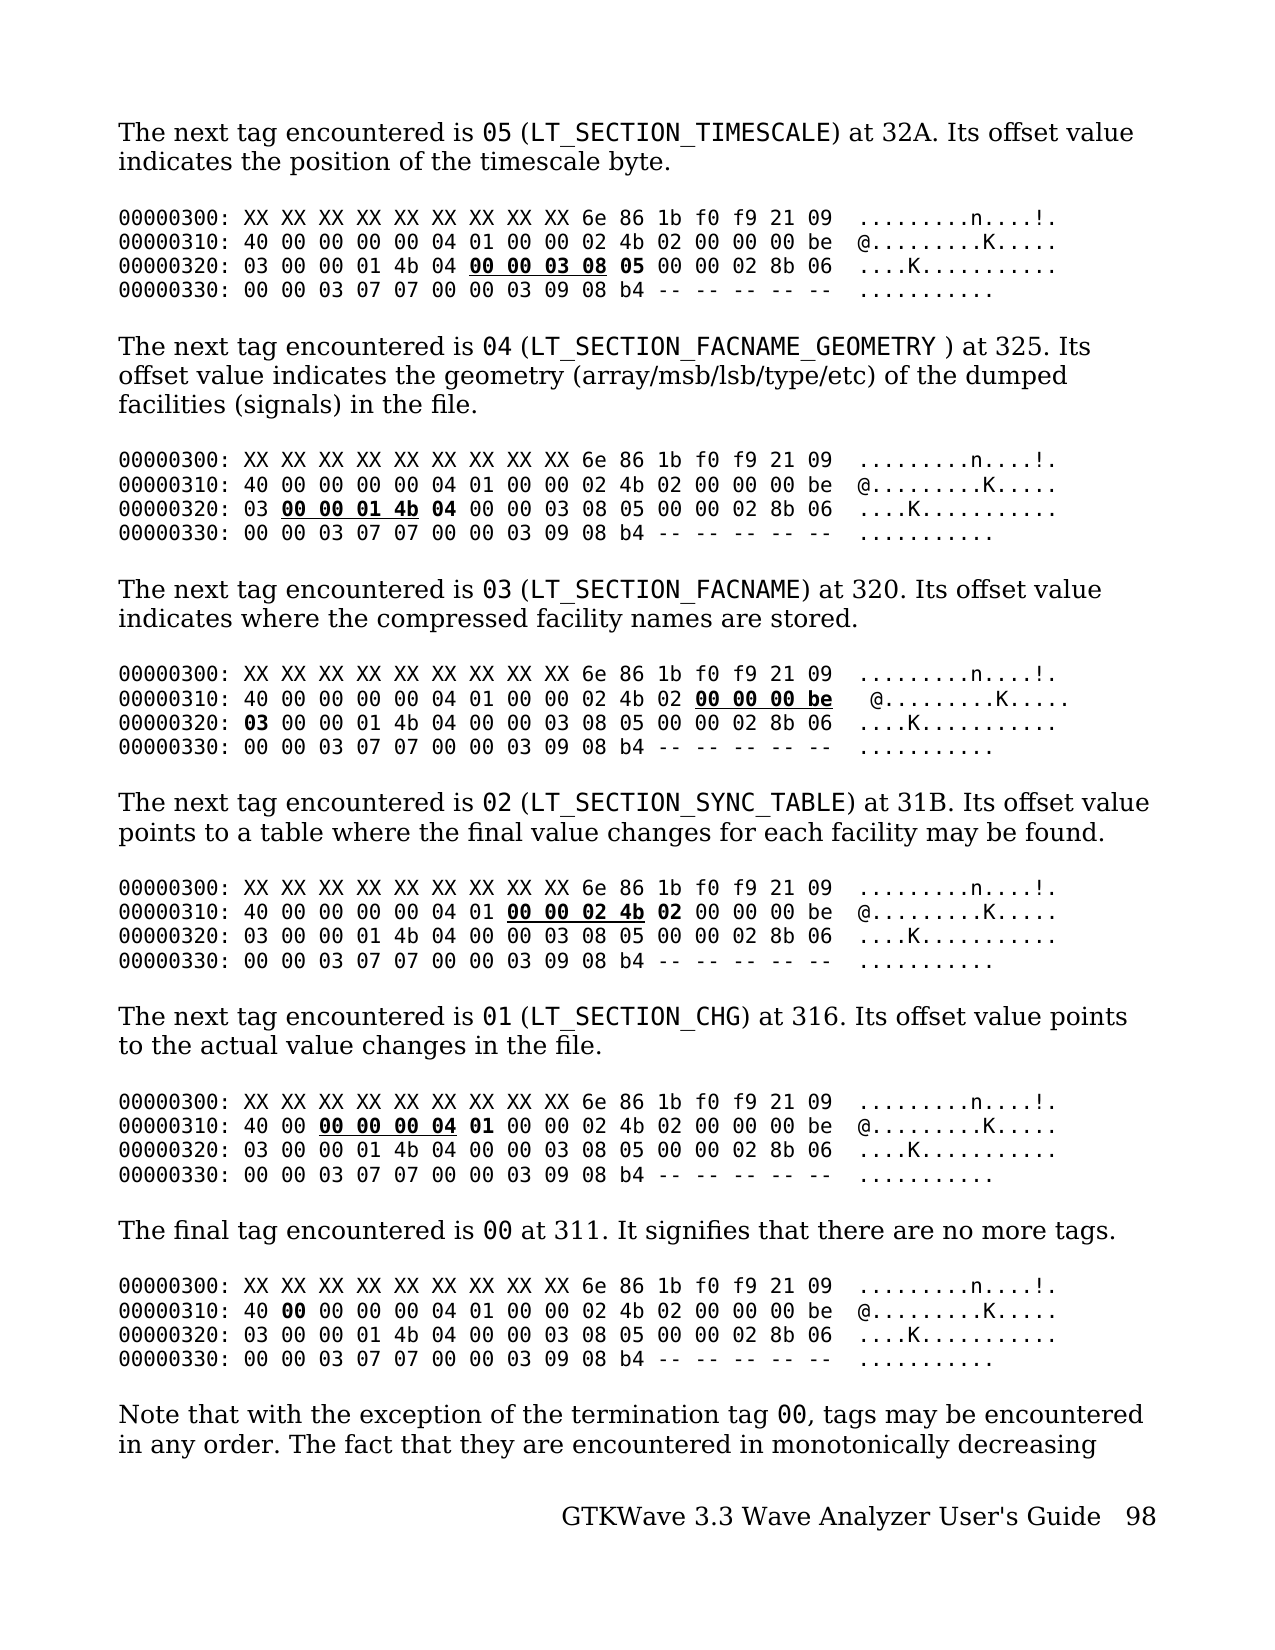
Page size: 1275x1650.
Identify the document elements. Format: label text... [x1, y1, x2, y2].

text The next tag encountered is 05 (LT_SECTION_TIMESCALE) at 32A. Its offset value indicates the position of the timescale byte. 00000300: XX XX XX XX XX XX XX XX XX 6e 86 1b f0 f9 21 09 .........n....!. 00000310: 40 00 00 00 00 04 01 00 00 02 4b 02 00 00 00 be @.........K..... 00000320: 03 00 00 01 4b 04 00 00 03 08 05 00 00 02 8b 06 ....K........... 00000330: 00 00 03 07 07 00 00 03 09 08 b4 -- -- -- -- -- ........... The next tag encountered is 04 (LT_SECTION_FACNAME_GEOMETRY ) at 325. Its offset value indicates the geometry (array/msb/lsb/type/etc) of the dumped facilities (signals) in the file. 00000300: XX XX XX XX XX XX XX XX XX 6e 86 1b f0 f9 21 09 .........n....!. 00000310: 40 00 00 00 00 04 01 00 00 02 4b 02 00 00 00 be @.........K..... 00000320: 03 00 00 01 4b 04 00 00 03 08 05 00 00 02 8b 06 ....K........... 00000330: 00 00 03 07 07 00 00 03 09 08 b4 -- -- -- -- -- ........... The next tag encountered is 03 (LT_SECTION_FACNAME) at 320. Its offset value indicates where the compressed facility names are stored. 00000300: XX XX XX XX XX XX XX XX XX 6e 86 1b f0 f9 21 09 .........n....!. 00000310: 40 00 00 00 00 04 01 00 00 02 4b 02 00 00 00 be @.........K..... 00000320: 03 00 00 01 4b 04 00 00 03 08 05 00 00 02 8b 06 ....K........... 00000330: 00 00 03 07 07 00 00 03 09 08 b4 -- -- -- -- -- ........... The next tag encountered is 02 (LT_SECTION_SYNC_TABLE) at 31B. Its offset value points to a table where the final value changes for each facility may be found. 00000300: XX XX XX XX XX XX XX XX XX 6e 86 1b f0 f9 21 09 .........n....!. 00000310: 40 00 00 00 00 04 01 00 00 02 4b 02 00 00 00 be @.........K..... 00000320: 03 00 00 01 4b 04 00 00 03 08 05 00 00 02 8b 06 ....K........... 00000330: 00 00 03 07 07 00 00 03 09 08 b4 -- -- -- -- -- ........... The next tag encountered is 01 (LT_SECTION_CHG) at 316. Its offset value points to the actual value changes in the file. 00000300: XX XX XX XX XX XX XX XX XX 6e 86 1b f0 f9 21 09 .........n....!. 00000310: 40 00 00 00 00 04 01 00 00 02 4b 02 00 00 00 be @.........K..... 00000320: 03 00 00 01 4b 04 00 00 03 08 05 00 00 02 8b 06 ....K........... 00000330: 00 00 03 07 07 00 00 03 09 08 b4 -- -- -- -- -- ........... The final tag encountered is 00 at 311. It signifies that there are no more tags. 00000300: XX XX XX XX XX XX XX XX XX 6e 86 1b f0 f9 21 09 .........n....!. 00000310: 40 00 00 00 00 04 01 00 00 02 4b 02 00 00 00 be @.........K..... 00000320: 03 00 00 01 4b 04 00 00 03 08 05 00 00 02 8b 06 ....K........... 00000330: 00 00 03 07 07 00 00 03 09 08 b4 -- -- -- -- -- ........... Note that with the exception of the termination tag 00, tags may be encountered in any order. The fact that they are encountered in monotonically decreasing [118, 118, 1157, 1459]
